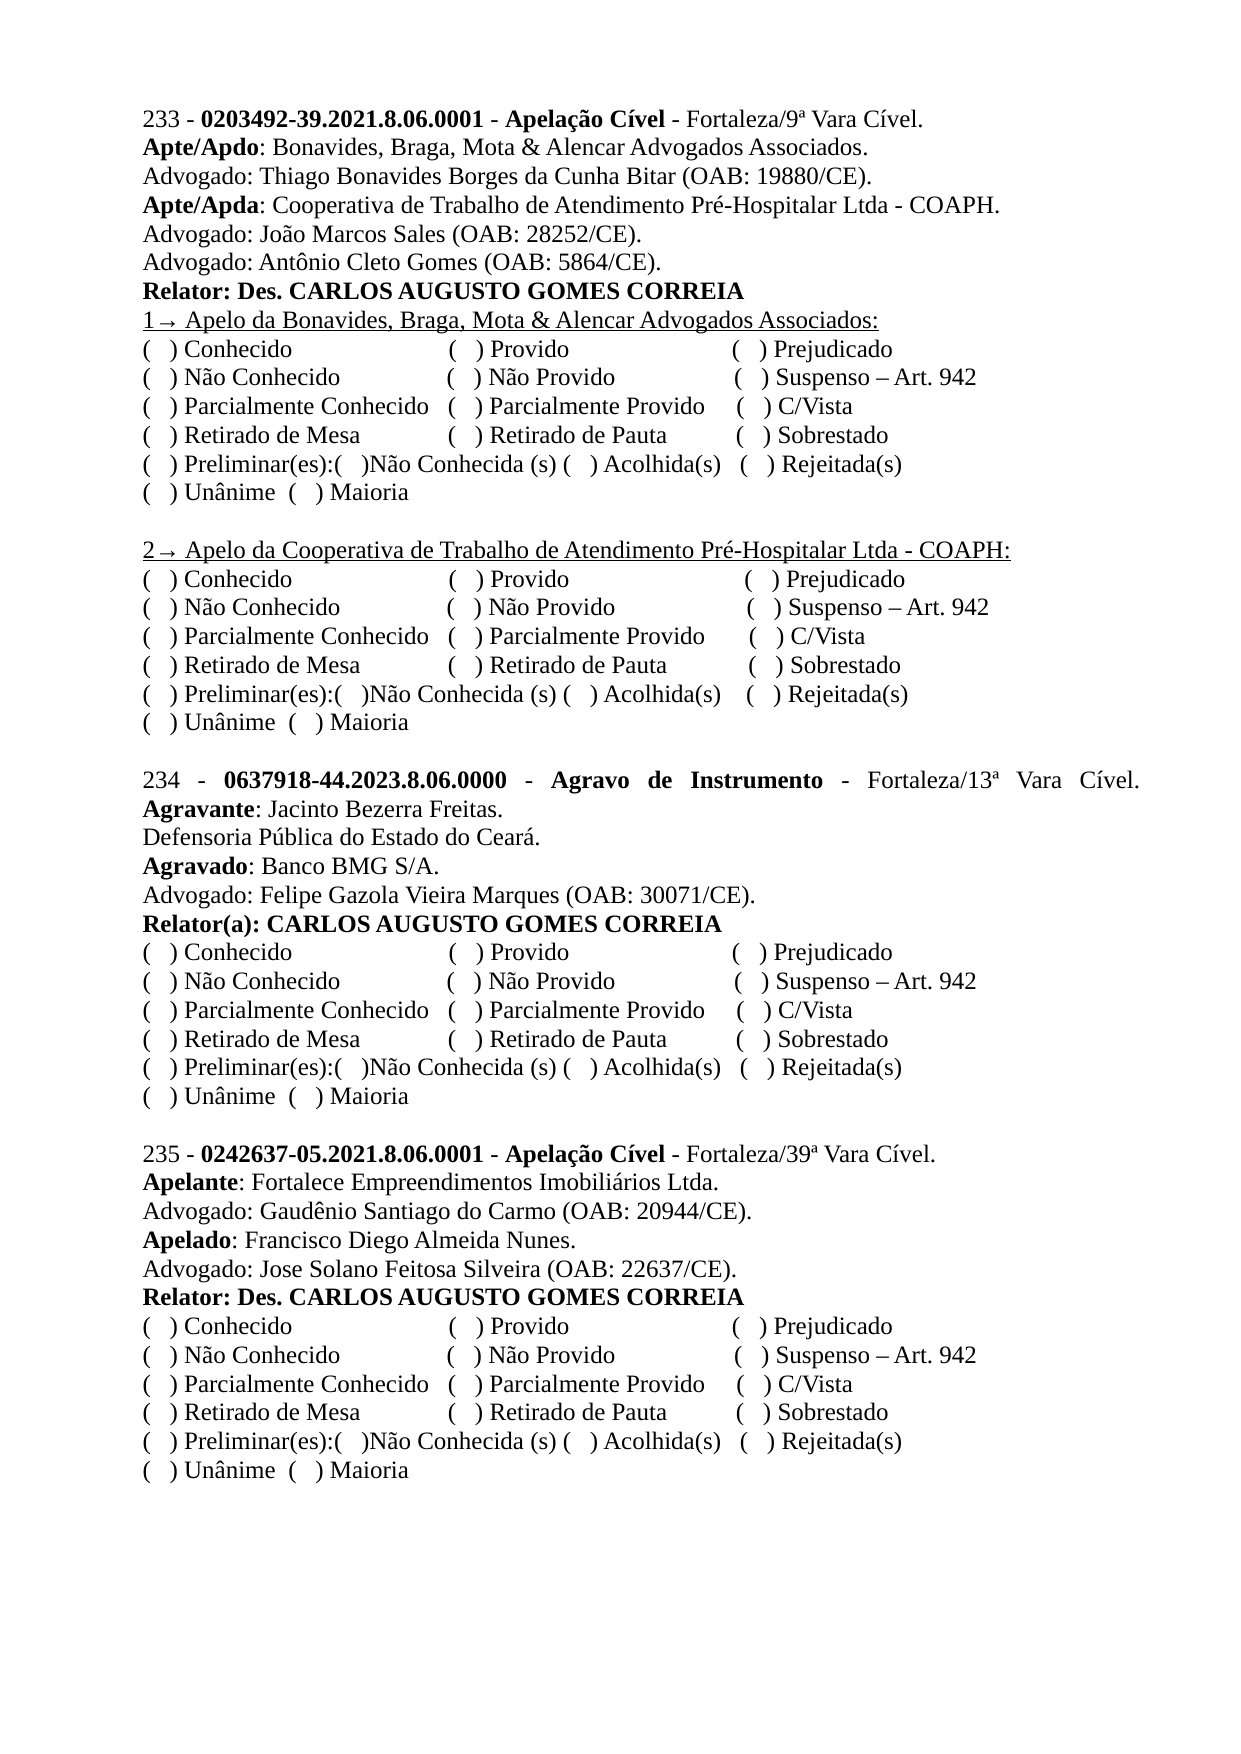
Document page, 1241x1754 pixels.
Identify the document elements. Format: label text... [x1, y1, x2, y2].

text ( ) Parcialmente Conhecido ( ) Parcialmente Provido ( ) C/Vista [142, 1369, 1158, 1397]
text Advogado: Jose Solano Feitosa Silveira (OAB: 22637/CE). [142, 1254, 1141, 1282]
text ( ) Retirado de Mesa ( ) Retirado de Pauta ( ) Sobrestado [142, 1397, 1158, 1426]
text ( ) Retirado de Mesa ( ) Retirado de Pauta ( ) Sobrestado [142, 420, 1158, 449]
text ( ) Preliminar(es):( )Não Conhecida (s) ( ) Acolhida(s) ( ) Rejeitada(s) [142, 679, 1158, 707]
text ( ) Não Conhecido ( ) Não Provido ( ) Suspenso – Art. 942 [142, 362, 1158, 391]
text ( ) Retirado de Mesa ( ) Retirado de Pauta ( ) Sobrestado [142, 1024, 1158, 1052]
text 2→ Apelo da Cooperativa de Trabalho de Atendimento Pré-Hospitalar Ltda - COAPH: [142, 535, 1141, 564]
text 234 - 0637918-44.2023.8.06.0000 - Agravo de Instrumento - Fortaleza/13ª Vara Cível. Agravante: Jacinto Bezerra Freitas. [142, 765, 1141, 822]
text ( ) Unânime ( ) Maioria [142, 1455, 1158, 1484]
text Apte/Apda: Cooperativa de Trabalho de Atendimento Pré-Hospitalar Ltda - COAPH. [142, 190, 1141, 219]
text Apte/Apdo: Bonavides, Braga, Mota & Alencar Advogados Associados. [142, 132, 1141, 161]
text ( ) Parcialmente Conhecido ( ) Parcialmente Provido ( ) C/Vista [142, 995, 1158, 1024]
text 235 - 0242637-05.2021.8.06.0001 - Apelação Cível - Fortaleza/39ª Vara Cível. [142, 1139, 1141, 1167]
text ( ) Unânime ( ) Maioria [142, 477, 1158, 506]
text Relator: Des. CARLOS AUGUSTO GOMES CORREIA [142, 1282, 1141, 1311]
text Advogado: Gaudênio Santiago do Carmo (OAB: 20944/CE). [142, 1196, 1141, 1225]
text ( ) Preliminar(es):( )Não Conhecida (s) ( ) Acolhida(s) ( ) Rejeitada(s) [142, 1426, 1158, 1455]
text Advogado: João Marcos Sales (OAB: 28252/CE). [142, 219, 1141, 247]
text ( ) Não Conhecido ( ) Não Provido ( ) Suspenso – Art. 942 [142, 966, 1158, 995]
text ( ) Não Conhecido ( ) Não Provido ( ) Suspenso – Art. 942 [142, 592, 1158, 621]
text ( ) Preliminar(es):( )Não Conhecida (s) ( ) Acolhida(s) ( ) Rejeitada(s) [142, 1052, 1158, 1081]
text ( ) Não Conhecido ( ) Não Provido ( ) Suspenso – Art. 942 [142, 1340, 1158, 1369]
text ( ) Retirado de Mesa ( ) Retirado de Pauta ( ) Sobrestado [142, 650, 1158, 679]
text 1→ Apelo da Bonavides, Braga, Mota & Alencar Advogados Associados: [142, 305, 1141, 334]
text Relator(a): CARLOS AUGUSTO GOMES CORREIA [142, 909, 1141, 937]
text Defensoria Pública do Estado do Ceará. [142, 822, 1141, 851]
text Advogado: Antônio Cleto Gomes (OAB: 5864/CE). [142, 247, 1141, 276]
text ( ) Conhecido ( ) Provido ( ) Prejudicado [142, 1311, 1141, 1340]
text Advogado: Felipe Gazola Vieira Marques (OAB: 30071/CE). [142, 880, 1141, 909]
text ( ) Parcialmente Conhecido ( ) Parcialmente Provido ( ) C/Vista [142, 621, 1158, 650]
text Advogado: Thiago Bonavides Borges da Cunha Bitar (OAB: 19880/CE). [142, 161, 1141, 190]
text ( ) Unânime ( ) Maioria [142, 707, 1158, 736]
text ( ) Unânime ( ) Maioria [142, 1081, 1158, 1110]
text ( ) Parcialmente Conhecido ( ) Parcialmente Provido ( ) C/Vista [142, 391, 1158, 420]
text Agravado: Banco BMG S/A. [142, 851, 1141, 880]
text 233 - 0203492-39.2021.8.06.0001 - Apelação Cível - Fortaleza/9ª Vara Cível. [142, 104, 1141, 132]
text Apelante: Fortalece Empreendimentos Imobiliários Ltda. [142, 1167, 1141, 1196]
text Relator: Des. CARLOS AUGUSTO GOMES CORREIA [142, 276, 1141, 305]
text ( ) Conhecido ( ) Provido ( ) Prejudicado [142, 564, 1141, 592]
text Apelado: Francisco Diego Almeida Nunes. [142, 1225, 1141, 1254]
text ( ) Conhecido ( ) Provido ( ) Prejudicado [142, 937, 1141, 966]
text ( ) Preliminar(es):( )Não Conhecida (s) ( ) Acolhida(s) ( ) Rejeitada(s) [142, 449, 1158, 477]
text ( ) Conhecido ( ) Provido ( ) Prejudicado [142, 334, 1141, 362]
